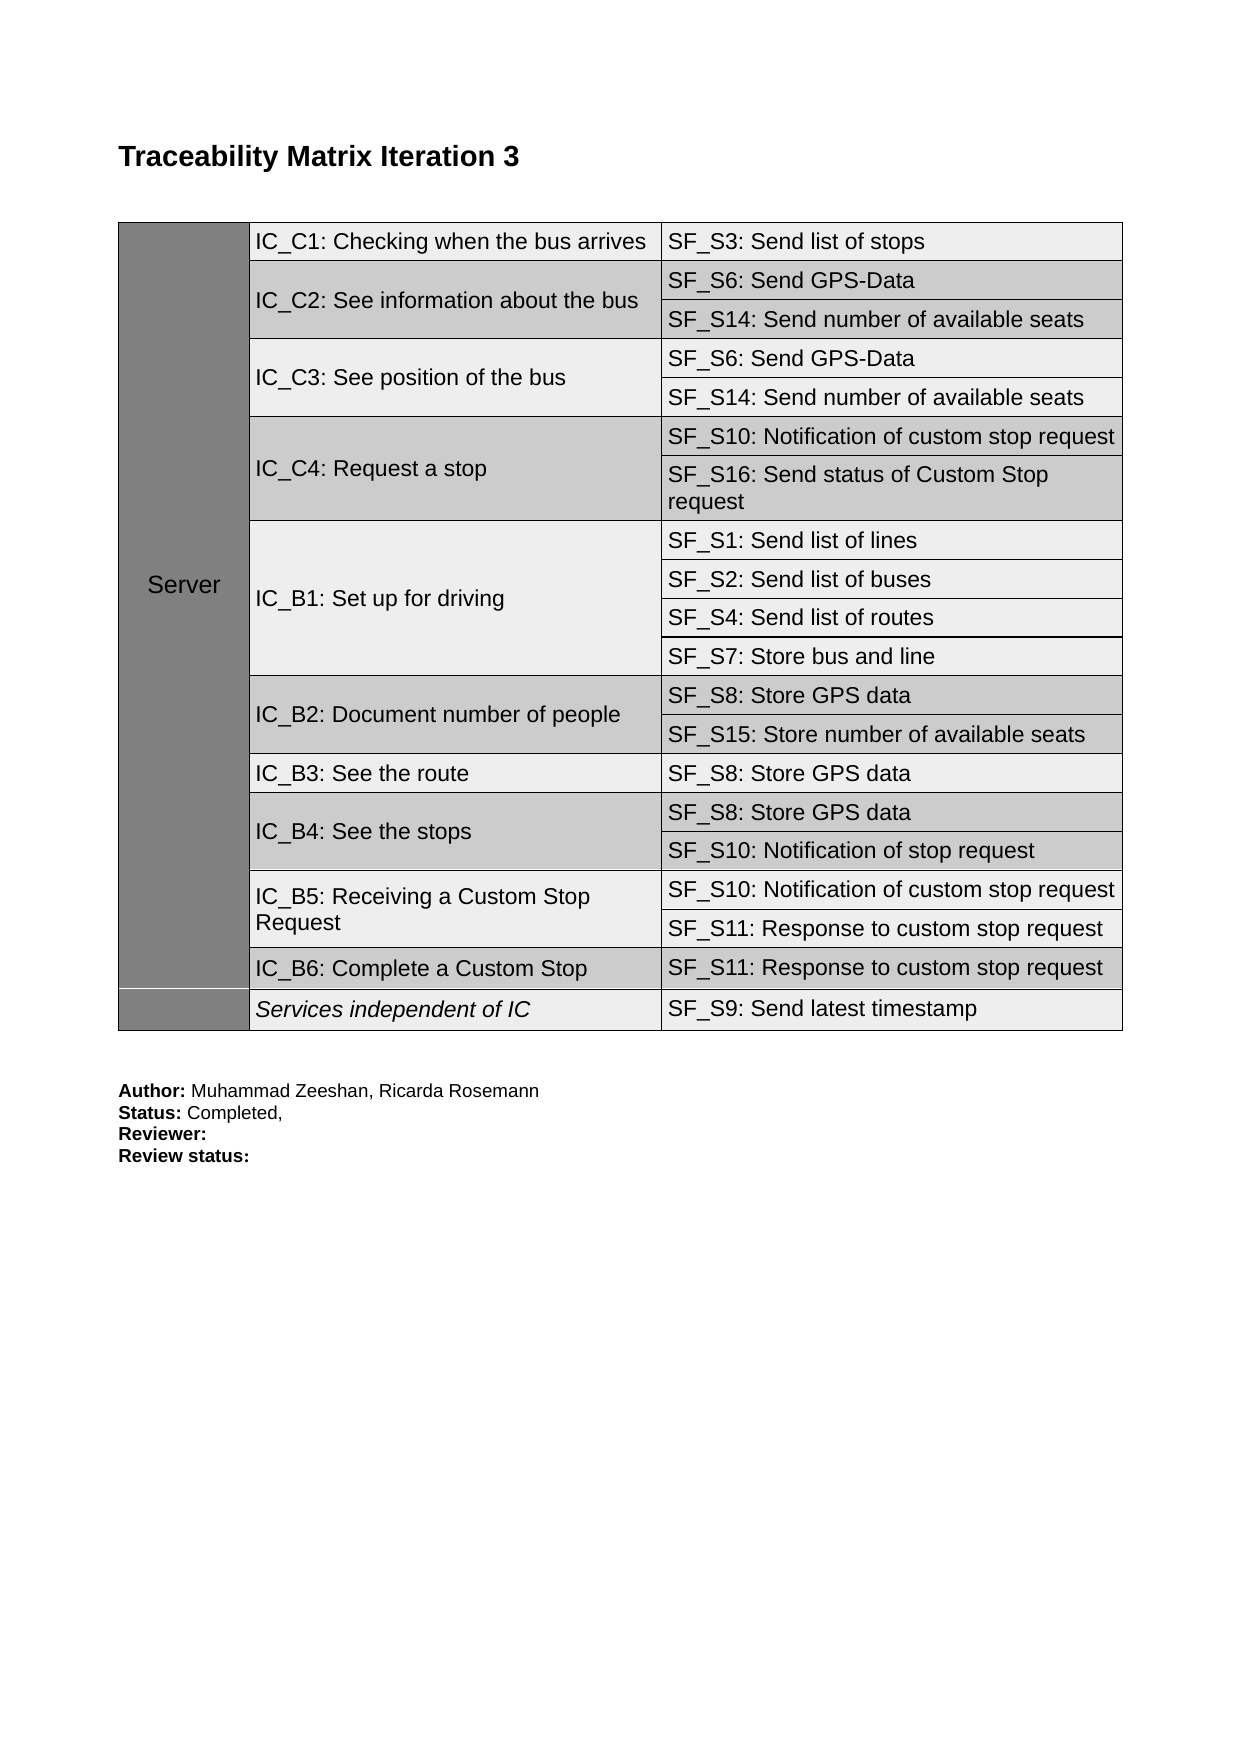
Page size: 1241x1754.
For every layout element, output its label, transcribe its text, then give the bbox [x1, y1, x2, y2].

table_cell IC_B1: Set up for driving [250, 521, 661, 675]
table_cell SF_S16: Send status of Custom Stop request [662, 456, 1122, 520]
subtitle Traceability Matrix Iteration 3 [118, 139, 1122, 172]
table_cell SF_S8: Store GPS data [662, 754, 1122, 792]
table_cell SF_S2: Send list of buses [662, 560, 1122, 598]
text Review status: [118, 1144, 1122, 1166]
table_cell IC_B4: See the stops [250, 793, 661, 869]
text Status: Completed, [118, 1101, 1122, 1123]
table_cell SF_S10: Notification of custom stop request [662, 871, 1122, 908]
table_cell SF_S7: Store bus and line [662, 638, 1122, 675]
table_cell SF_S10: Notification of custom stop request [662, 417, 1122, 455]
table_cell SF_S8: Store GPS data [662, 793, 1122, 831]
table_cell IC_B5: Receiving a Custom Stop Request [250, 871, 661, 947]
text Reviewer: [118, 1123, 1122, 1144]
table_cell IC_C4: Request a stop [250, 417, 661, 520]
table_cell SF_S14: Send number of available seats [662, 300, 1122, 338]
table_cell IC_C3: See position of the bus [250, 339, 661, 416]
table_cell [119, 989, 249, 1030]
table_cell IC_C2: See information about the bus [250, 261, 661, 338]
table_cell SF_S9: Send latest timestamp [662, 990, 1122, 1030]
table_cell IC_B3: See the route [250, 754, 661, 792]
table_cell SF_S1: Send list of lines [662, 521, 1122, 559]
text Author: Muhammad Zeeshan, Ricarda Rosemann [118, 1080, 1122, 1101]
table_cell SF_S10: Notification of stop request [662, 832, 1122, 869]
table_cell Services independent of IC [250, 990, 661, 1030]
table_cell SF_S6: Send GPS-Data [662, 261, 1122, 299]
table_cell SF_S14: Send number of available seats [662, 378, 1122, 416]
table_header IC_C1: Checking when the bus arrives [250, 223, 661, 260]
table_cell SF_S11: Response to custom stop request [662, 910, 1122, 947]
table_cell SF_S11: Response to custom stop request [662, 948, 1122, 988]
table_cell IC_B2: Document number of people [250, 676, 661, 753]
table_cell IC_B6: Complete a Custom Stop [250, 948, 661, 988]
table_cell SF_S8: Store GPS data [662, 676, 1122, 714]
table_cell SF_S6: Send GPS-Data [662, 339, 1122, 377]
table_cell [119, 947, 249, 988]
table_header Server [119, 223, 249, 947]
table_cell SF_S4: Send list of routes [662, 599, 1122, 636]
table_cell SF_S15: Store number of available seats [662, 715, 1122, 753]
table_header SF_S3: Send list of stops [662, 223, 1122, 260]
